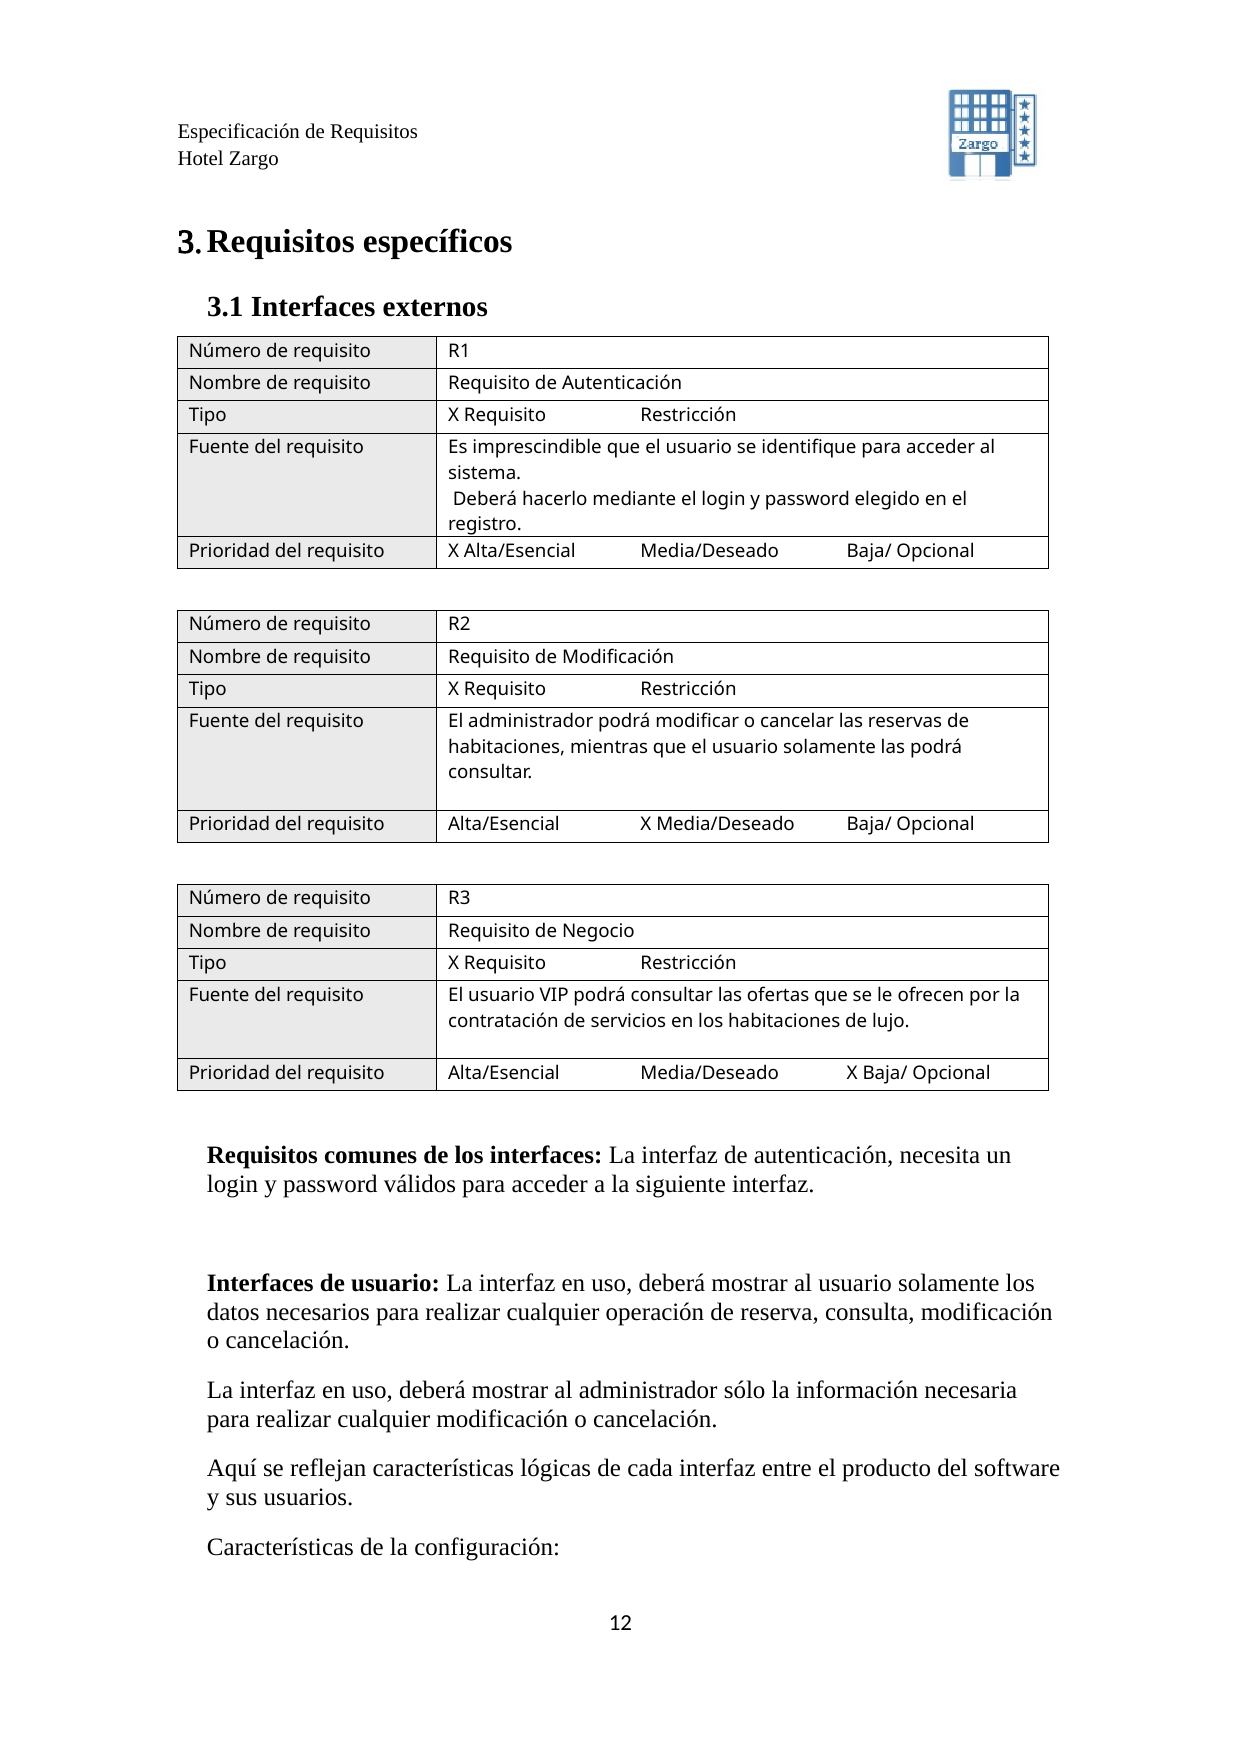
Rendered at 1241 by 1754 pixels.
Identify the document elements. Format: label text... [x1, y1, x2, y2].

table_cell Fuente del requisito [178, 981, 436, 1058]
table_header Número de requisito [178, 885, 436, 916]
table_cell Fuente del requisito [178, 434, 436, 536]
table_header Número de requisito [178, 337, 436, 368]
table_header Número de requisito [178, 611, 436, 642]
table_cell X Baja/ Opcional [830, 1059, 1048, 1090]
table_cell X Alta/Esencial [437, 537, 624, 568]
table_cell Restricción [624, 949, 1048, 980]
text Interfaces de usuario: La interfaz en uso, deberá mostrar al usuario solamente los datos necesarios para realizar cualquier operación de reserva, consulta, modificación o cancelación. [207, 1268, 1063, 1354]
text Aquí se reflejan características lógicas de cada interfaz entre el producto del software y sus usuarios. [207, 1453, 1063, 1511]
table_cell Nombre de requisito [178, 917, 436, 948]
table_cell Alta/Esencial [437, 1059, 624, 1090]
list Requisitos específicos [177, 221, 1063, 260]
table_cell Media/Deseado [624, 1059, 830, 1090]
table_cell Requisito de Autenticación [437, 369, 1048, 400]
table_header R1 [437, 337, 1048, 368]
picture [939, 81, 1045, 181]
table_cell El administrador podrá modificar o cancelar las reservas de habitaciones, mientras que el usuario solamente las podrá consultar. [437, 708, 1048, 810]
text Requisitos comunes de los interfaces: La interfaz de autenticación, necesita un login y password válidos para acceder a la siguiente interfaz. [207, 1140, 1063, 1198]
table_cell X Requisito [437, 401, 624, 433]
table_cell X Requisito [437, 949, 624, 980]
table_cell El usuario VIP podrá consultar las ofertas que se le ofrecen por la contratación de servicios en los habitaciones de lujo. [437, 981, 1048, 1058]
table_cell Restricción [624, 675, 1048, 707]
table_cell Es imprescindible que el usuario se identifique para acceder al sistema. Deberá hacerlo mediante el login y password elegido en el registro. [437, 434, 1048, 536]
table_cell Requisito de Modificación [437, 643, 1048, 674]
table_cell X Requisito [437, 675, 624, 707]
table_cell Tipo [178, 949, 436, 980]
table_cell Prioridad del requisito [178, 1059, 436, 1090]
table_cell X Media/Deseado [624, 811, 830, 842]
table_cell Baja/ Opcional [830, 537, 1048, 568]
table_header R3 [437, 885, 1048, 916]
table_cell Prioridad del requisito [178, 537, 436, 568]
table_cell Nombre de requisito [178, 643, 436, 674]
table_cell Requisito de Negocio [437, 917, 1048, 948]
table_header R2 [437, 611, 1048, 642]
subtitle 3.1 Interfaces externos [207, 289, 1063, 322]
table_cell Baja/ Opcional [830, 811, 1048, 842]
table_cell Tipo [178, 675, 436, 707]
table_cell Prioridad del requisito [178, 811, 436, 842]
table_cell Alta/Esencial [437, 811, 624, 842]
table_cell Tipo [178, 401, 436, 433]
text Características de la configuración: [207, 1532, 1063, 1561]
table_cell Fuente del requisito [178, 708, 436, 810]
table_cell Media/Deseado [624, 537, 830, 568]
text La interfaz en uso, deberá mostrar al administrador sólo la información necesaria para realizar cualquier modificación o cancelación. [207, 1375, 1063, 1433]
table_cell Nombre de requisito [178, 369, 436, 400]
table_cell Restricción [624, 401, 1048, 433]
